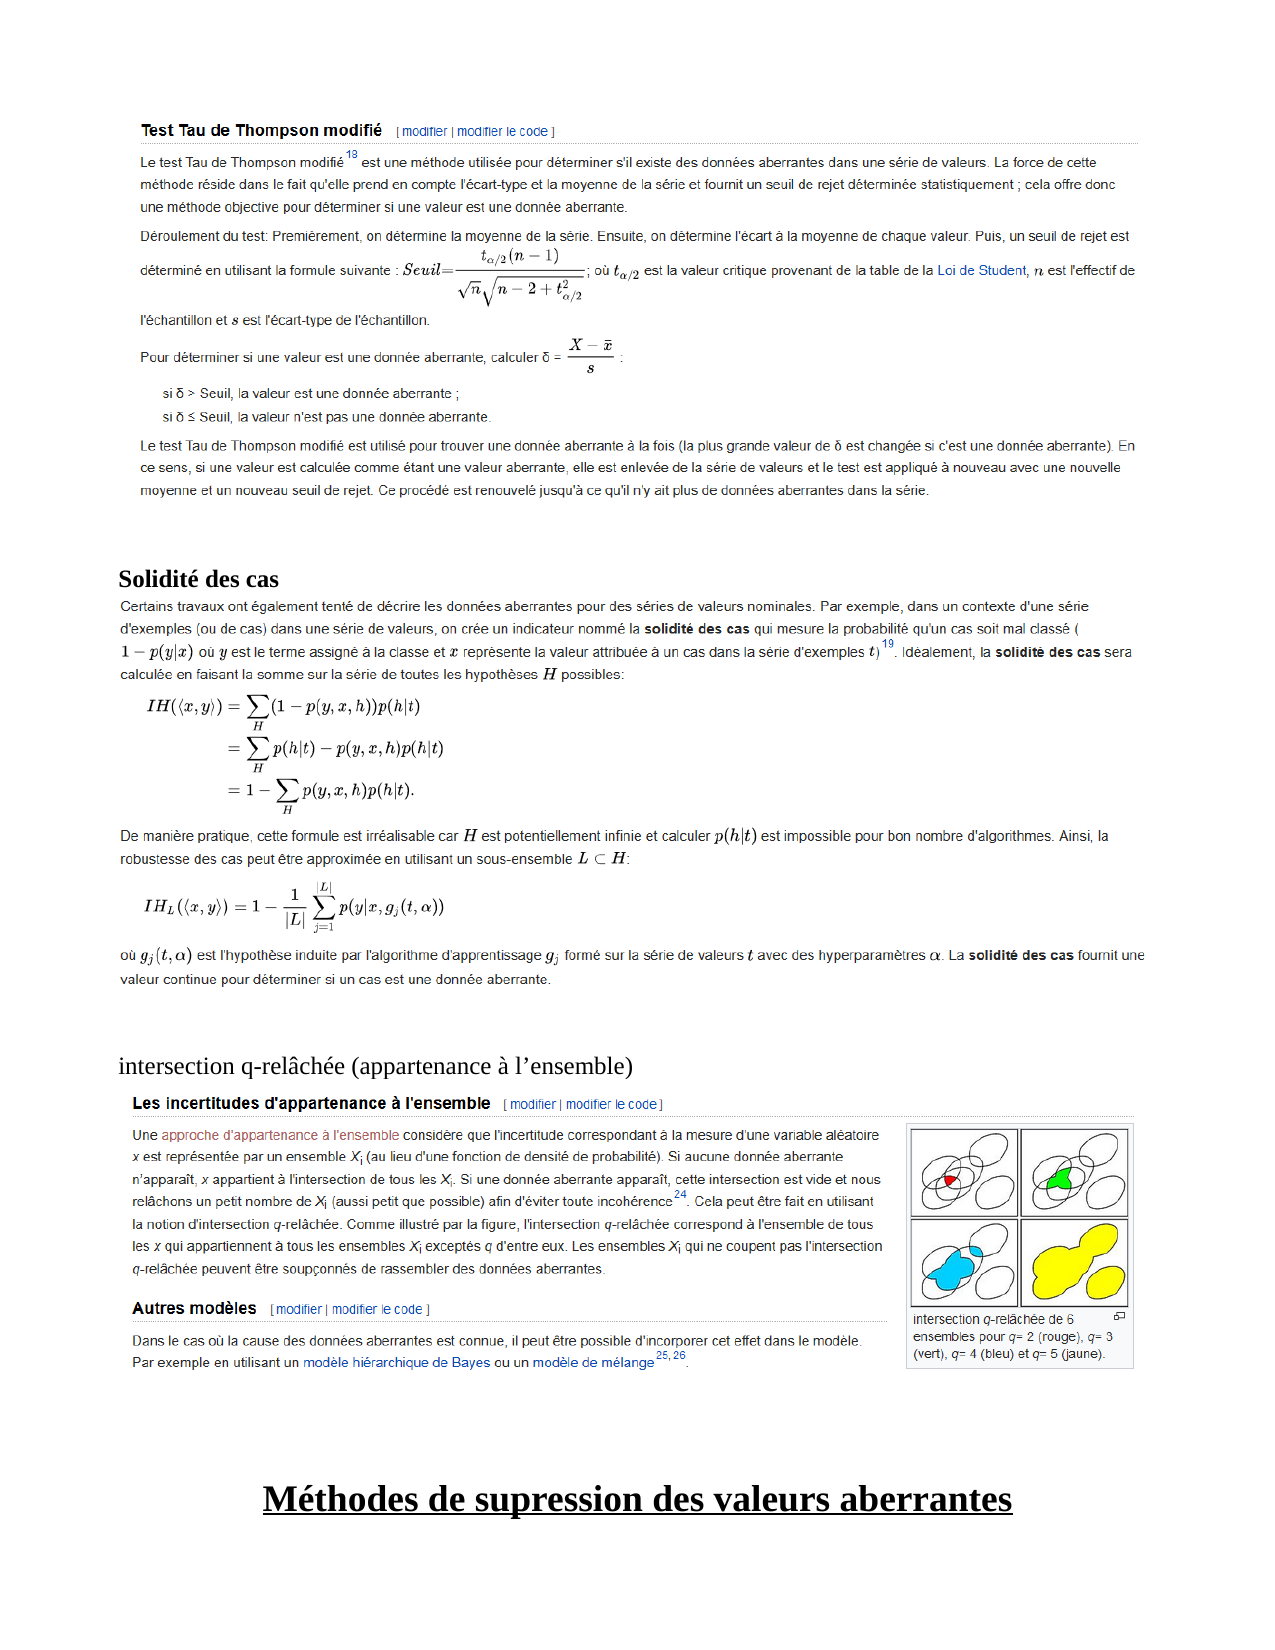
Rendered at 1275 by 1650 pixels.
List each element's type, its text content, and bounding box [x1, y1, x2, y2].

picture [118, 118, 1157, 507]
text Solidité des cas [118, 564, 1157, 592]
text intersection q-relâchée (appartenance à l’ensemble) [118, 1051, 1157, 1079]
picture [118, 1079, 1157, 1376]
picture [118, 592, 1157, 994]
text Méthodes de supression des valeurs aberrantes [118, 1476, 1157, 1519]
